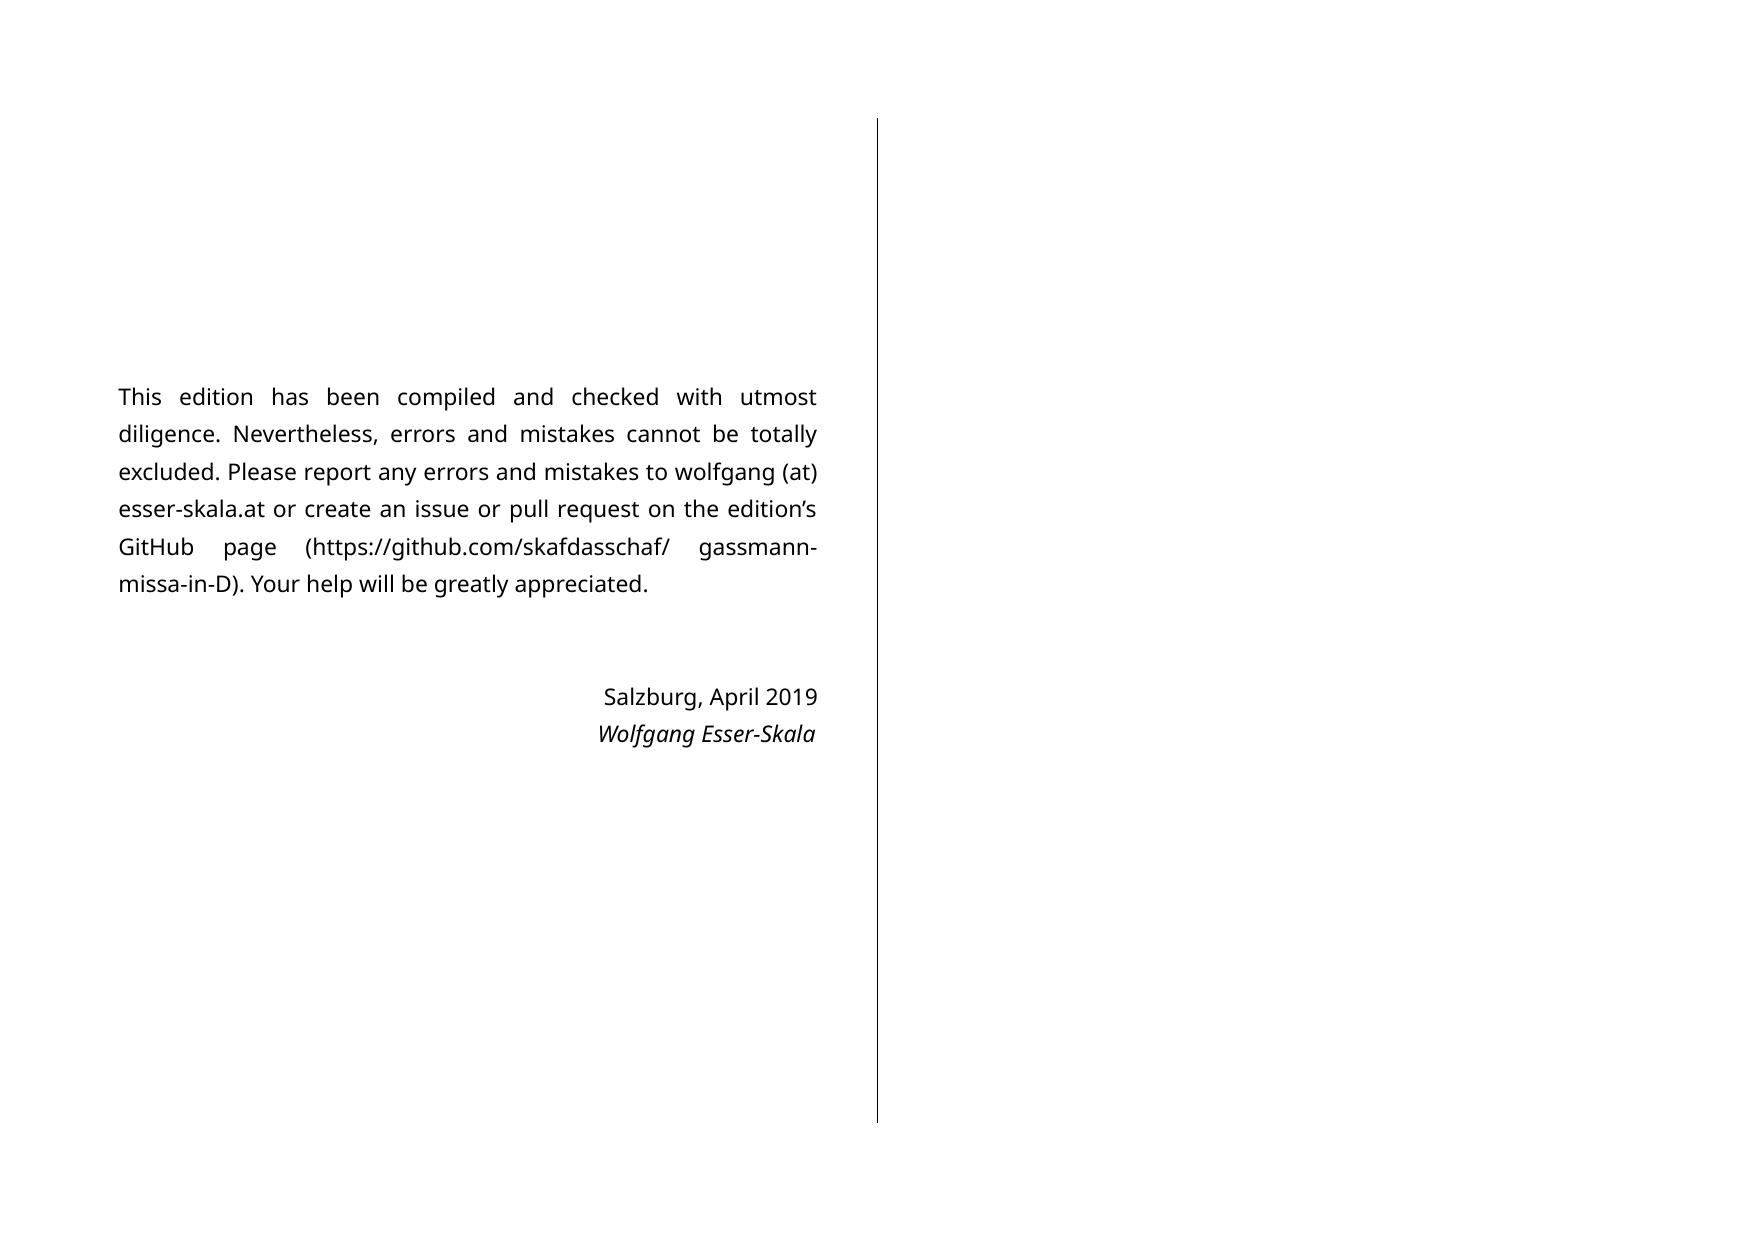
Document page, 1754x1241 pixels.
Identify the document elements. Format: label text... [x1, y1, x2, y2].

text Salzburg, April 2019 Wolfgang Esser-Skala [118, 681, 818, 749]
text This edition has been compiled and checked with utmost diligence. Nevertheless, errors and mistakes cannot be totally excluded. Please report any errors and mistakes to wolfgang (at) esser-skala.at or create an issue or pull request on the edition’s GitHub page (https://github.com/skafdasschaf/ gassmann-missa-in-D). Your help will be greatly appreciated. [118, 381, 818, 599]
